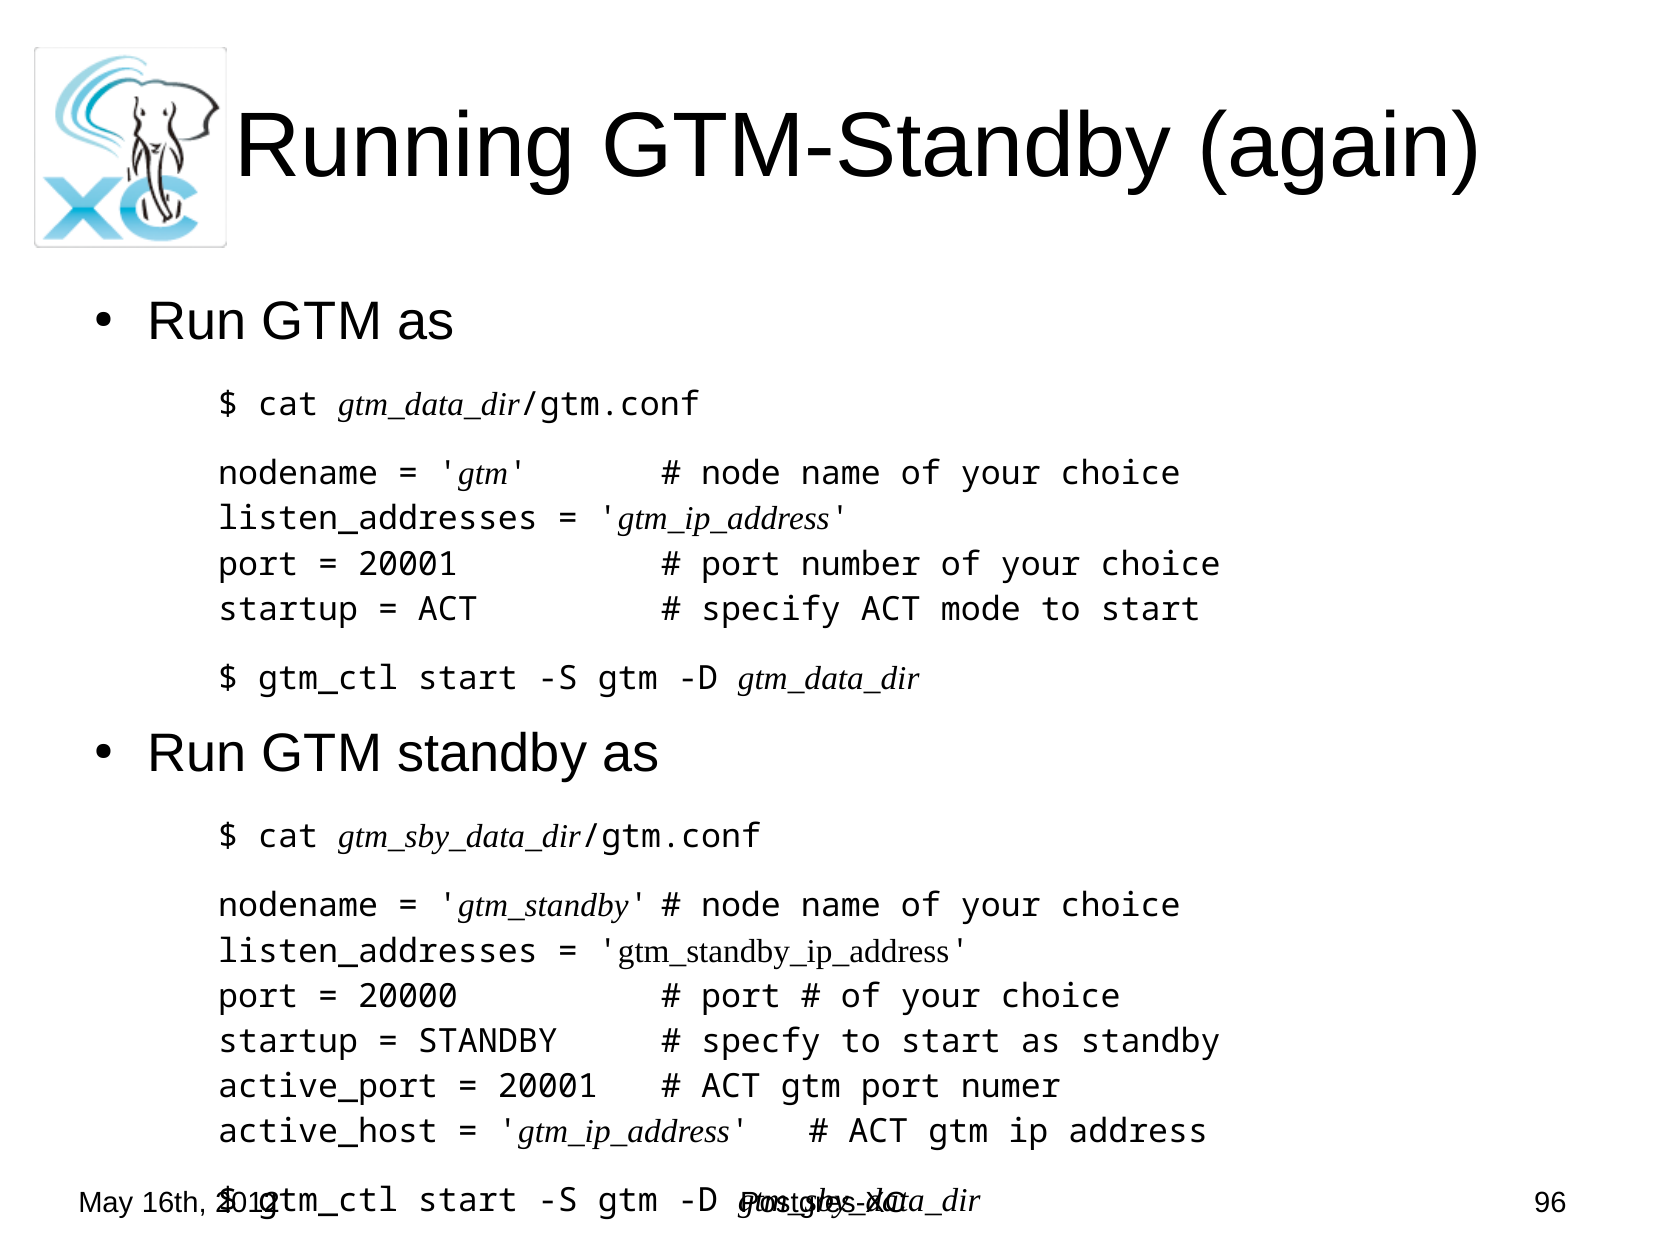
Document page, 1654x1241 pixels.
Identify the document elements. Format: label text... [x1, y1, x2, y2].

title Running GTM-Standby (again) [234, 40, 1599, 248]
list Run GTM as $ cat gtm_data_dir/gtm.conf nodename = 'gtm' # node name of your choice listen_addresses = 'gtm_ip_address' port = 20001 # port number of your choice startup = ACT # specify ACT mode to start $ gtm_ctl start -S gtm -D gtm_data_dir Run GTM standby as $ cat gtm_sby_data_dir/gtm.conf nodename = 'gtm_standby' # node name of your choice listen_addresses = 'gtm_standby_ip_address' port = 20000 # port # of your choice startup = STANDBY # specfy to start as standby active_port = 20001 # ACT gtm port numer active_host = 'gtm_ip_address' # ACT gtm ip address $ gtm_ctl start -S gtm -D gtm_sby_data_dir [76, 290, 1565, 1109]
picture [34, 47, 227, 248]
